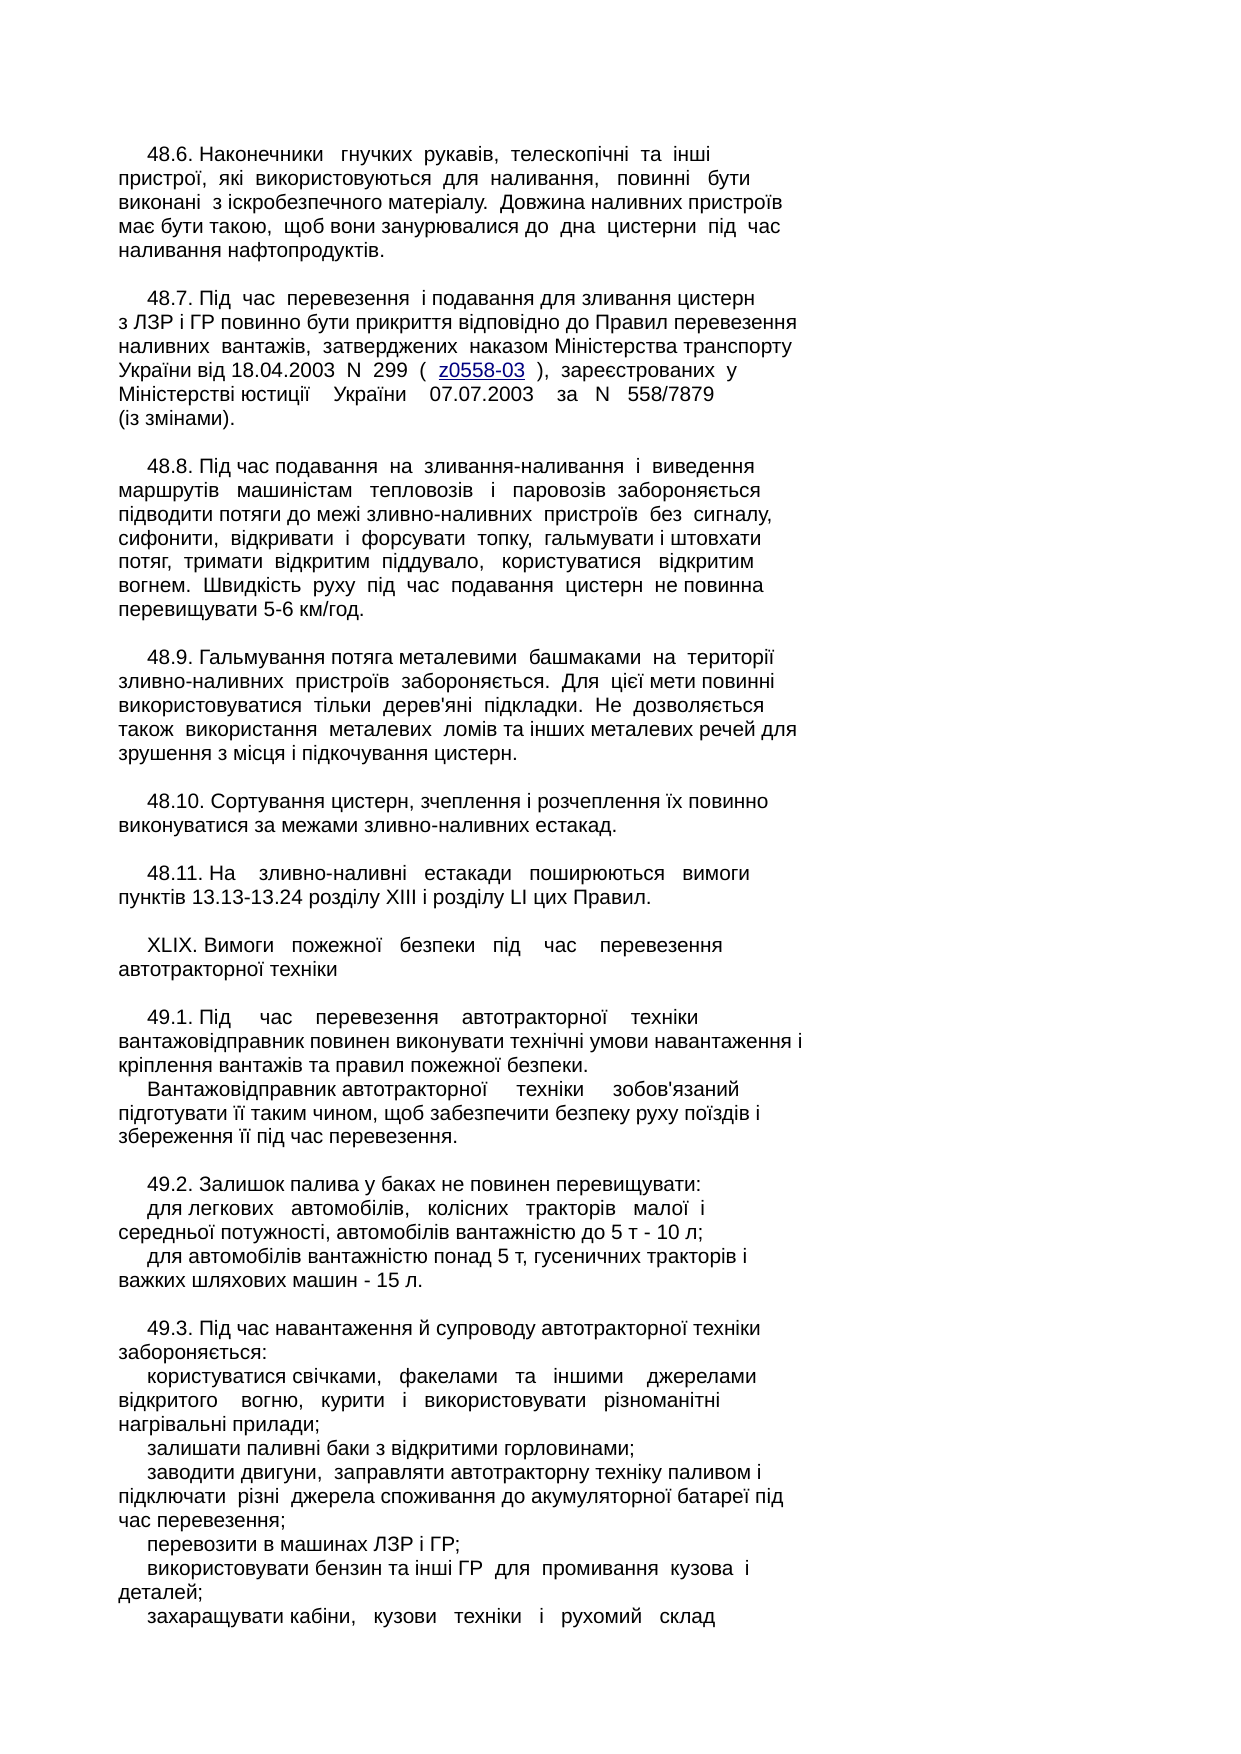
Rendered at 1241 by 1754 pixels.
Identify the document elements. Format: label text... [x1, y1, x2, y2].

text Міністерстві юстиції України 07.07.2003 за N 558/7879 [118, 382, 1122, 406]
text XLIX. Вимоги пожежної безпеки під час перевезення [118, 933, 1122, 957]
text 48.7. Під час перевезення і подавання для зливання цистерн [118, 286, 1122, 310]
text потяг, тримати відкритим піддувало, користуватися відкритим [118, 549, 1122, 573]
text виконуватися за межами зливно-наливних естакад. [118, 813, 1122, 837]
text для автомобілів вантажністю понад 5 т, гусеничних тракторів і [118, 1244, 1122, 1268]
text виконані з іскробезпечного матеріалу. Довжина наливних пристроїв [118, 190, 1122, 214]
text нагрівальні прилади; [118, 1412, 1122, 1436]
text використовувати бензин та інші ГР для промивання кузова і [118, 1556, 1122, 1579]
text 49.3. Під час навантаження й супроводу автотракторної техніки [118, 1316, 1122, 1340]
text вантажовідправник повинен виконувати технічні умови навантаження і [118, 1028, 1122, 1052]
text деталей; [118, 1579, 1122, 1603]
text з ЛЗР і ГР повинно бути прикриття відповідно до Правил перевезення [118, 310, 1122, 334]
text важких шляхових машин - 15 л. [118, 1268, 1122, 1292]
text час перевезення; [118, 1508, 1122, 1532]
text перевищувати 5-6 км/год. [118, 597, 1122, 621]
text зливно-наливних пристроїв забороняється. Для цієї мети повинні [118, 669, 1122, 693]
text підготувати її таким чином, щоб забезпечити безпеку руху поїздів і [118, 1100, 1122, 1124]
text використовуватися тільки дерев'яні підкладки. Не дозволяється [118, 693, 1122, 717]
text вогнем. Швидкість руху під час подавання цистерн не повинна [118, 573, 1122, 597]
text перевозити в машинах ЛЗР і ГР; [118, 1532, 1122, 1556]
text забороняється: [118, 1340, 1122, 1364]
text України від 18.04.2003 N 299 ( z0558-03 ), зареєстрованих у [118, 358, 1122, 382]
text для легкових автомобілів, колісних тракторів малої і [118, 1196, 1122, 1220]
text відкритого вогню, курити і використовувати різноманітні [118, 1388, 1122, 1412]
text маршрутів машиністам тепловозів і паровозів забороняється [118, 477, 1122, 501]
text 49.1. Під час перевезення автотракторної техніки [118, 1004, 1122, 1028]
text середньої потужності, автомобілів вантажністю до 5 т - 10 л; [118, 1220, 1122, 1244]
text користуватися свічками, факелами та іншими джерелами [118, 1364, 1122, 1388]
text пристрої, які використовуються для наливання, повинні бути [118, 166, 1122, 190]
text збереження її під час перевезення. [118, 1124, 1122, 1148]
text 48.10. Сортування цистерн, зчеплення і розчеплення їх повинно [118, 789, 1122, 813]
text 48.6. Наконечники гнучких рукавів, телескопічні та інші [118, 142, 1122, 166]
text Вантажовідправник автотракторної техніки зобов'язаний [118, 1076, 1122, 1100]
text залишати паливні баки з відкритими горловинами; [118, 1436, 1122, 1460]
text заводити двигуни, заправляти автотракторну техніку паливом і [118, 1460, 1122, 1484]
text автотракторної техніки [118, 957, 1122, 981]
text 48.9. Гальмування потяга металевими башмаками на території [118, 645, 1122, 669]
text сифонити, відкривати і форсувати топку, гальмувати і штовхати [118, 525, 1122, 549]
text також використання металевих ломів та інших металевих речей для [118, 717, 1122, 741]
text кріплення вантажів та правил пожежної безпеки. [118, 1052, 1122, 1076]
text підключати різні джерела споживання до акумуляторної батареї під [118, 1484, 1122, 1508]
text захаращувати кабіни, кузови техніки і рухомий склад [118, 1603, 1122, 1627]
text 48.11. На зливно-наливні естакади поширюються вимоги [118, 861, 1122, 885]
text наливання нафтопродуктів. [118, 238, 1122, 262]
text (із змінами). [118, 406, 1122, 429]
text зрушення з місця і підкочування цистерн. [118, 741, 1122, 765]
text пунктів 13.13-13.24 розділу XIII і розділу LI цих Правил. [118, 885, 1122, 909]
text 49.2. Залишок палива у баках не повинен перевищувати: [118, 1172, 1122, 1196]
text 48.8. Під час подавання на зливання-наливання і виведення [118, 453, 1122, 477]
text має бути такою, щоб вони занурювалися до дна цистерни під час [118, 214, 1122, 238]
text підводити потяги до межі зливно-наливних пристроїв без сигналу, [118, 501, 1122, 525]
text наливних вантажів, затверджених наказом Міністерства транспорту [118, 334, 1122, 358]
